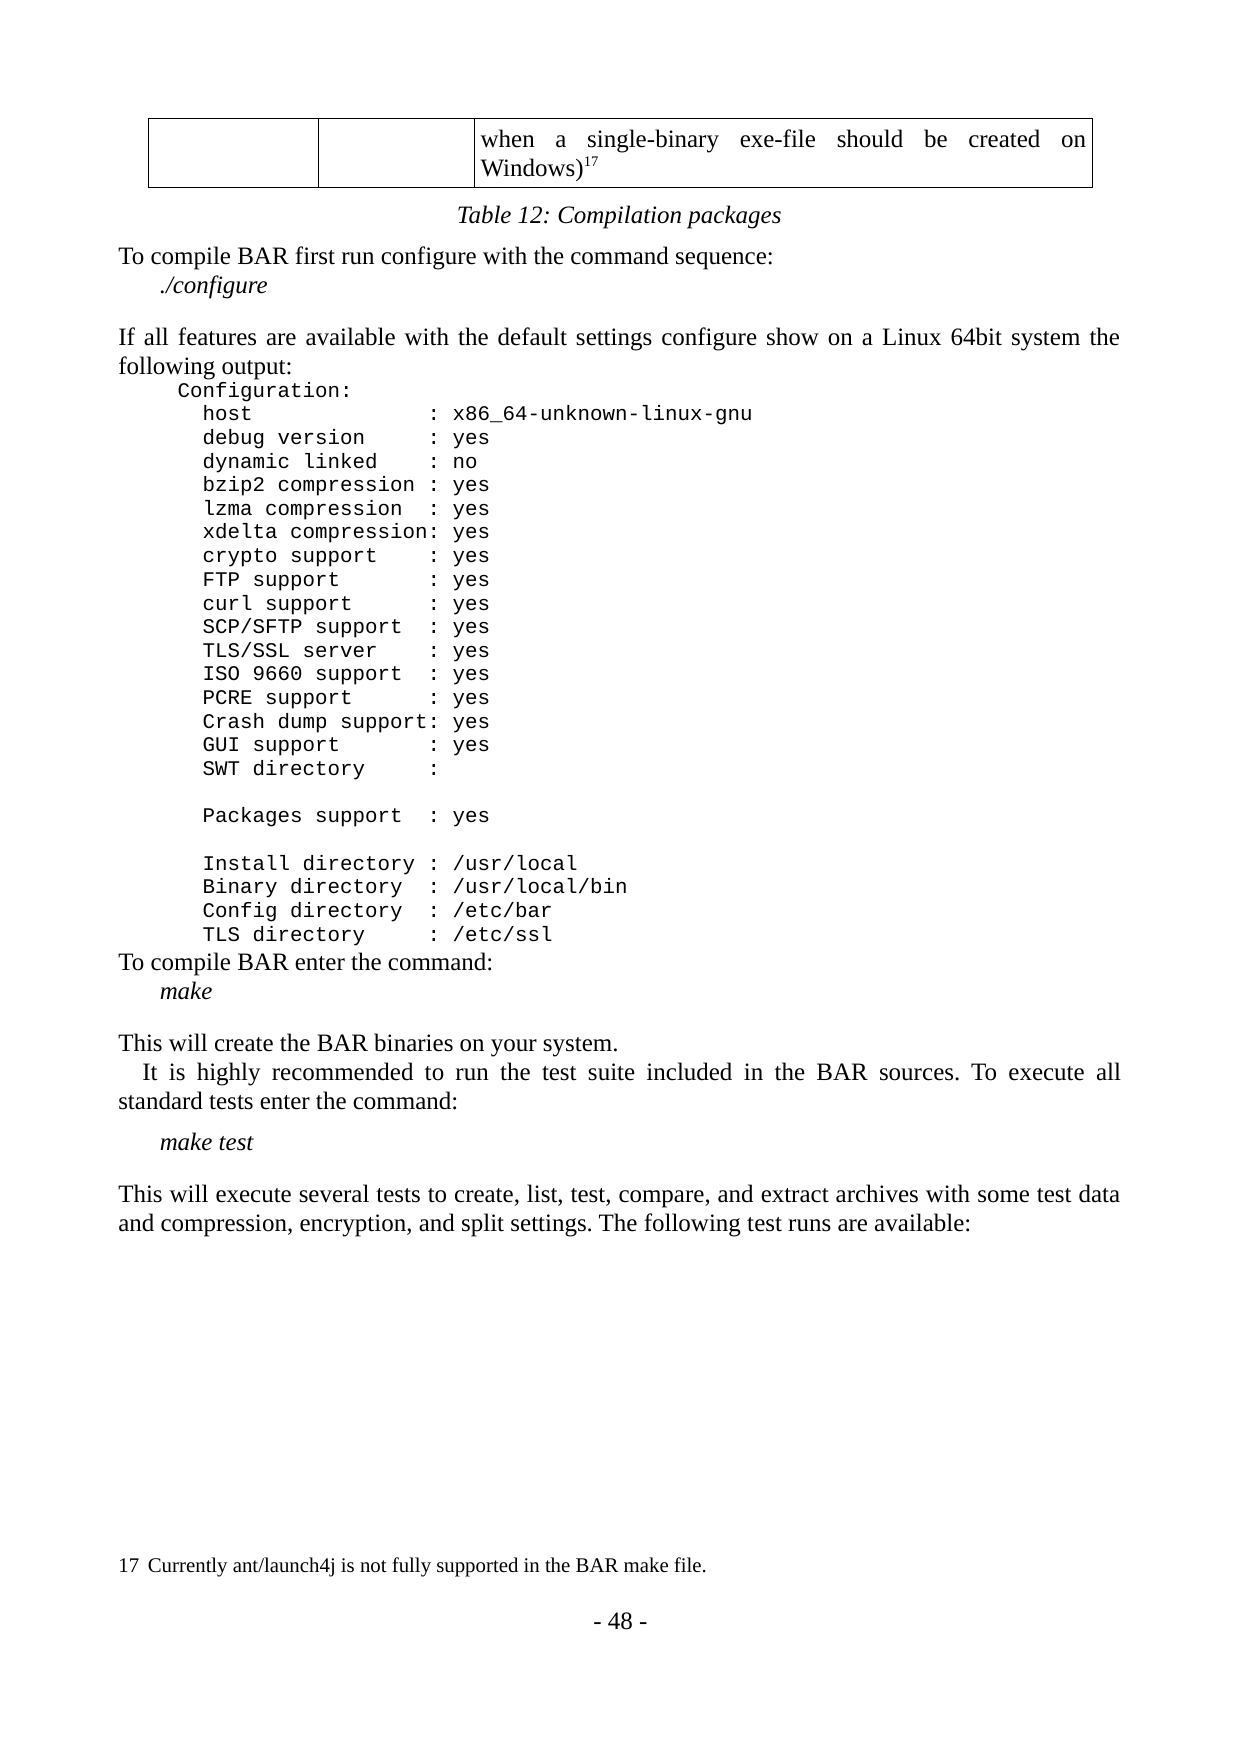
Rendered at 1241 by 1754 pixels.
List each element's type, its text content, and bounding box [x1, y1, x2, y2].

text Config directory : /etc/bar [177, 900, 1122, 923]
text This will execute several tests to create, list, test, compare, and extract archives with some test data and compression, encryption, and split settings. The following test runs are available: [118, 1179, 1122, 1237]
text If all features are available with the default settings configure show on a Linux 64bit system the following output: [118, 322, 1122, 380]
text dynamic linked : no [177, 451, 1122, 474]
text SWT directory : [177, 758, 1122, 782]
text xdelta compression: yes [177, 522, 1122, 545]
text To compile BAR first run configure with the command sequence: [118, 241, 1122, 270]
text GUI support : yes [177, 734, 1122, 758]
table_cell [319, 119, 474, 187]
text PCRE support : yes [177, 687, 1122, 711]
text FTP support : yes [177, 569, 1122, 592]
text bzip2 compression : yes [177, 474, 1122, 498]
text lzma compression : yes [177, 498, 1122, 522]
text curl support : yes [177, 592, 1122, 616]
text host : x86_64-unknown-linux-gnu [177, 403, 1122, 427]
text make [159, 976, 1122, 1005]
text SCP/SFTP support : yes [177, 616, 1122, 640]
text Packages support : yes [177, 805, 1122, 829]
table_cell [149, 119, 318, 187]
text make test [159, 1127, 1122, 1156]
table_cell when a single-binary exe-file should be created on Windows) [475, 119, 1092, 187]
text It is highly recommended to run the test suite included in the BAR sources. To execute all standard tests enter the command: [118, 1057, 1122, 1114]
text Configuration: [177, 380, 1122, 403]
text ./configure [159, 270, 1122, 298]
text debug version : yes [177, 427, 1122, 451]
text Binary directory : /usr/local/bin [177, 876, 1122, 900]
text Install directory : /usr/local [177, 853, 1122, 876]
text To compile BAR enter the command: [118, 947, 1122, 976]
text ISO 9660 support : yes [177, 663, 1122, 687]
text Table 12: Compilation packages [118, 200, 1122, 228]
text TLS directory : /etc/ssl [177, 923, 1122, 947]
text This will create the BAR binaries on your system. [118, 1028, 1122, 1057]
text crypto support : yes [177, 545, 1122, 569]
text Crash dump support: yes [177, 711, 1122, 734]
text TLS/SSL server : yes [177, 640, 1122, 663]
